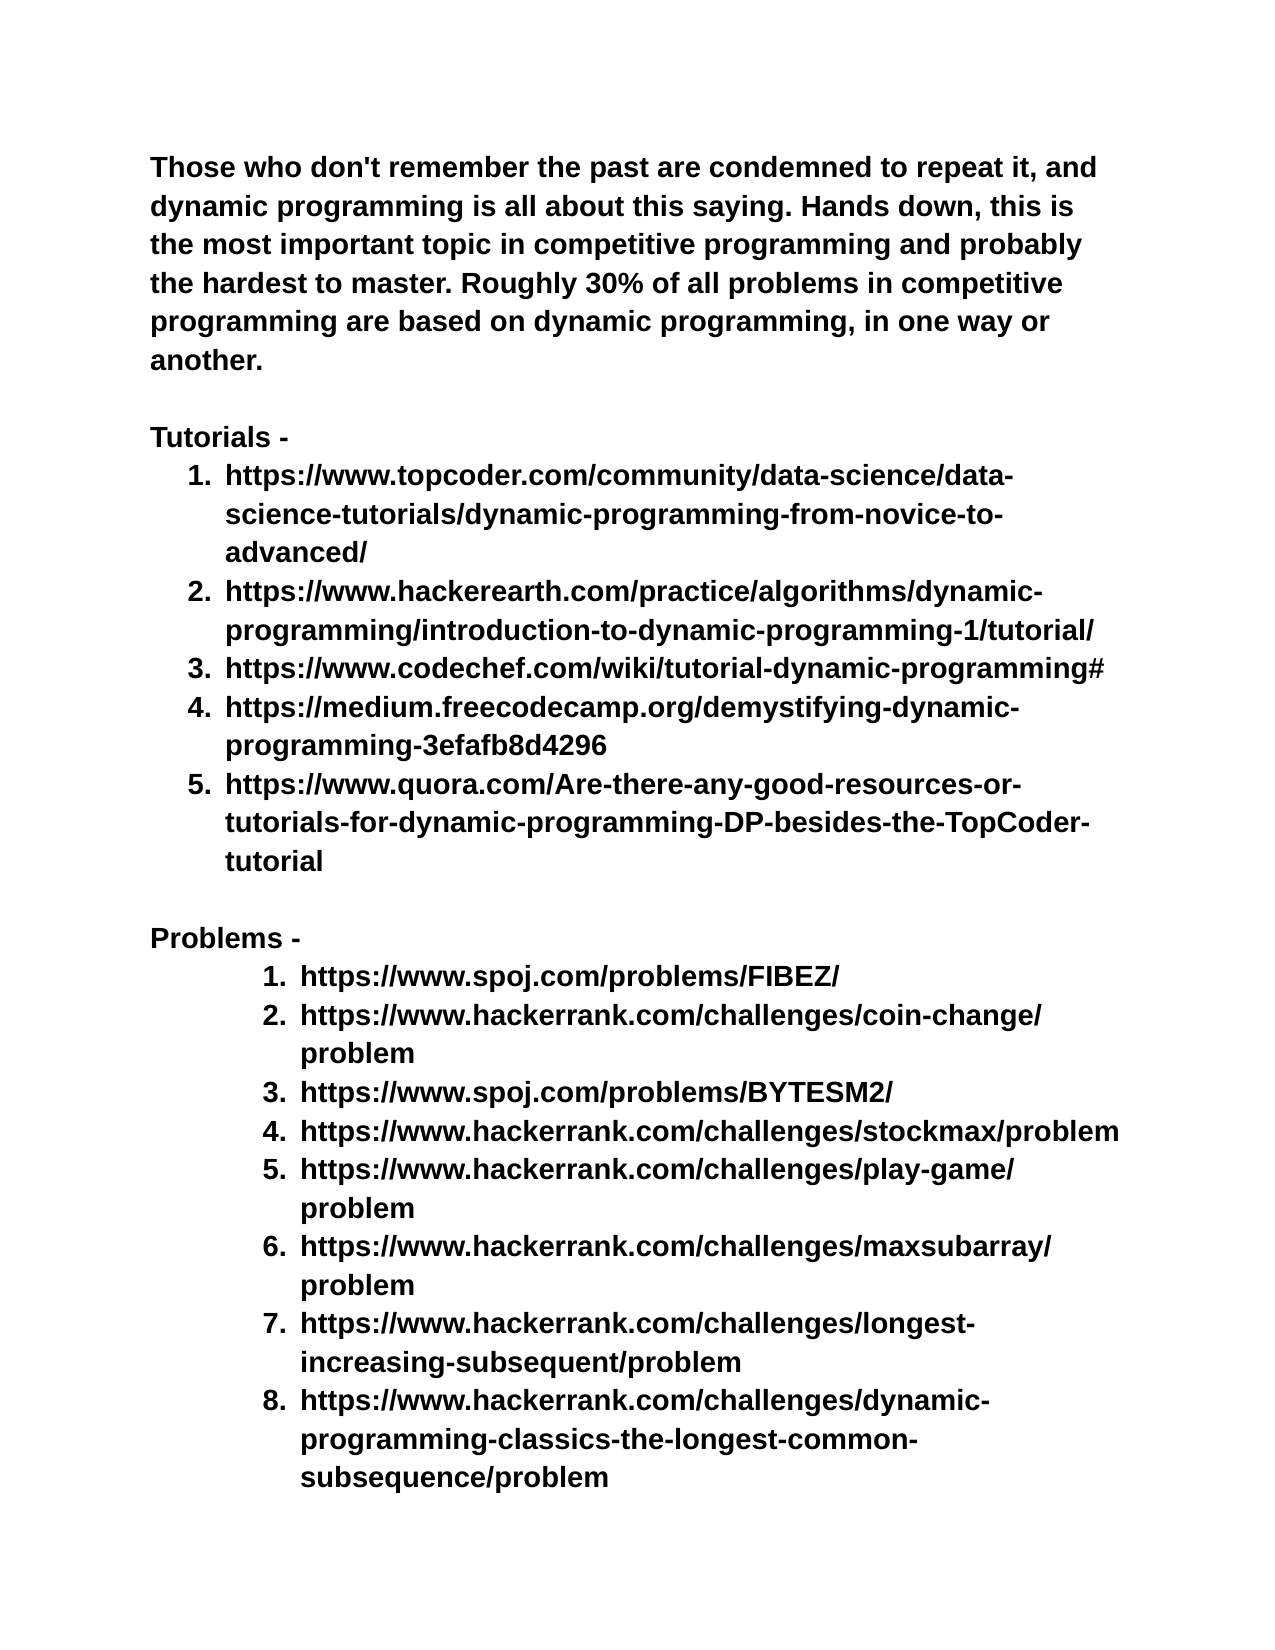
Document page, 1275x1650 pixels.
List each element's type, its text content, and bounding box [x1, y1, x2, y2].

text Problems - [150, 921, 1125, 954]
list https://www.hackerrank.com/challenges/stockmax/problem [262, 1113, 1125, 1147]
list https://www.hackerrank.com/challenges/play-game/problem [262, 1152, 1125, 1224]
list https://www.spoj.com/problems/FIBEZ/ [262, 959, 1125, 993]
list https://www.hackerrank.com/challenges/maxsubarray/problem [262, 1229, 1125, 1301]
list https://www.hackerrank.com/challenges/dynamic-programming-classics-the-longest-common-subsequence/problem [262, 1383, 1125, 1494]
list https://www.hackerearth.com/practice/algorithms/dynamic-programming/introduction-to-dynamic-programming-1/tutorial/ [187, 574, 1125, 646]
text Tutorials - [150, 420, 1125, 453]
list https://www.quora.com/Are-there-any-good-resources-or-tutorials-for-dynamic-programming-DP-besides-the-TopCoder-tutorial [187, 767, 1125, 877]
text Those who don't remember the past are condemned to repeat it, and dynamic programming is all about this saying. Hands down, this is the most important topic in competitive programming and probably the hardest to master. Roughly 30% of all problems in competitive programming are based on dynamic programming, in one way or another. [150, 150, 1125, 376]
list https://www.codechef.com/wiki/tutorial-dynamic-programming# [187, 651, 1125, 684]
list https://www.hackerrank.com/challenges/coin-change/problem [262, 998, 1125, 1070]
list https://www.spoj.com/problems/BYTESM2/ [262, 1075, 1125, 1108]
list https://medium.freecodecamp.org/demystifying-dynamic-programming-3efafb8d4296 [187, 689, 1125, 762]
list https://www.topcoder.com/community/data-science/data-science-tutorials/dynamic-programming-from-novice-to-advanced/ [187, 458, 1125, 569]
list https://www.hackerrank.com/challenges/longest-increasing-subsequent/problem [262, 1306, 1125, 1378]
